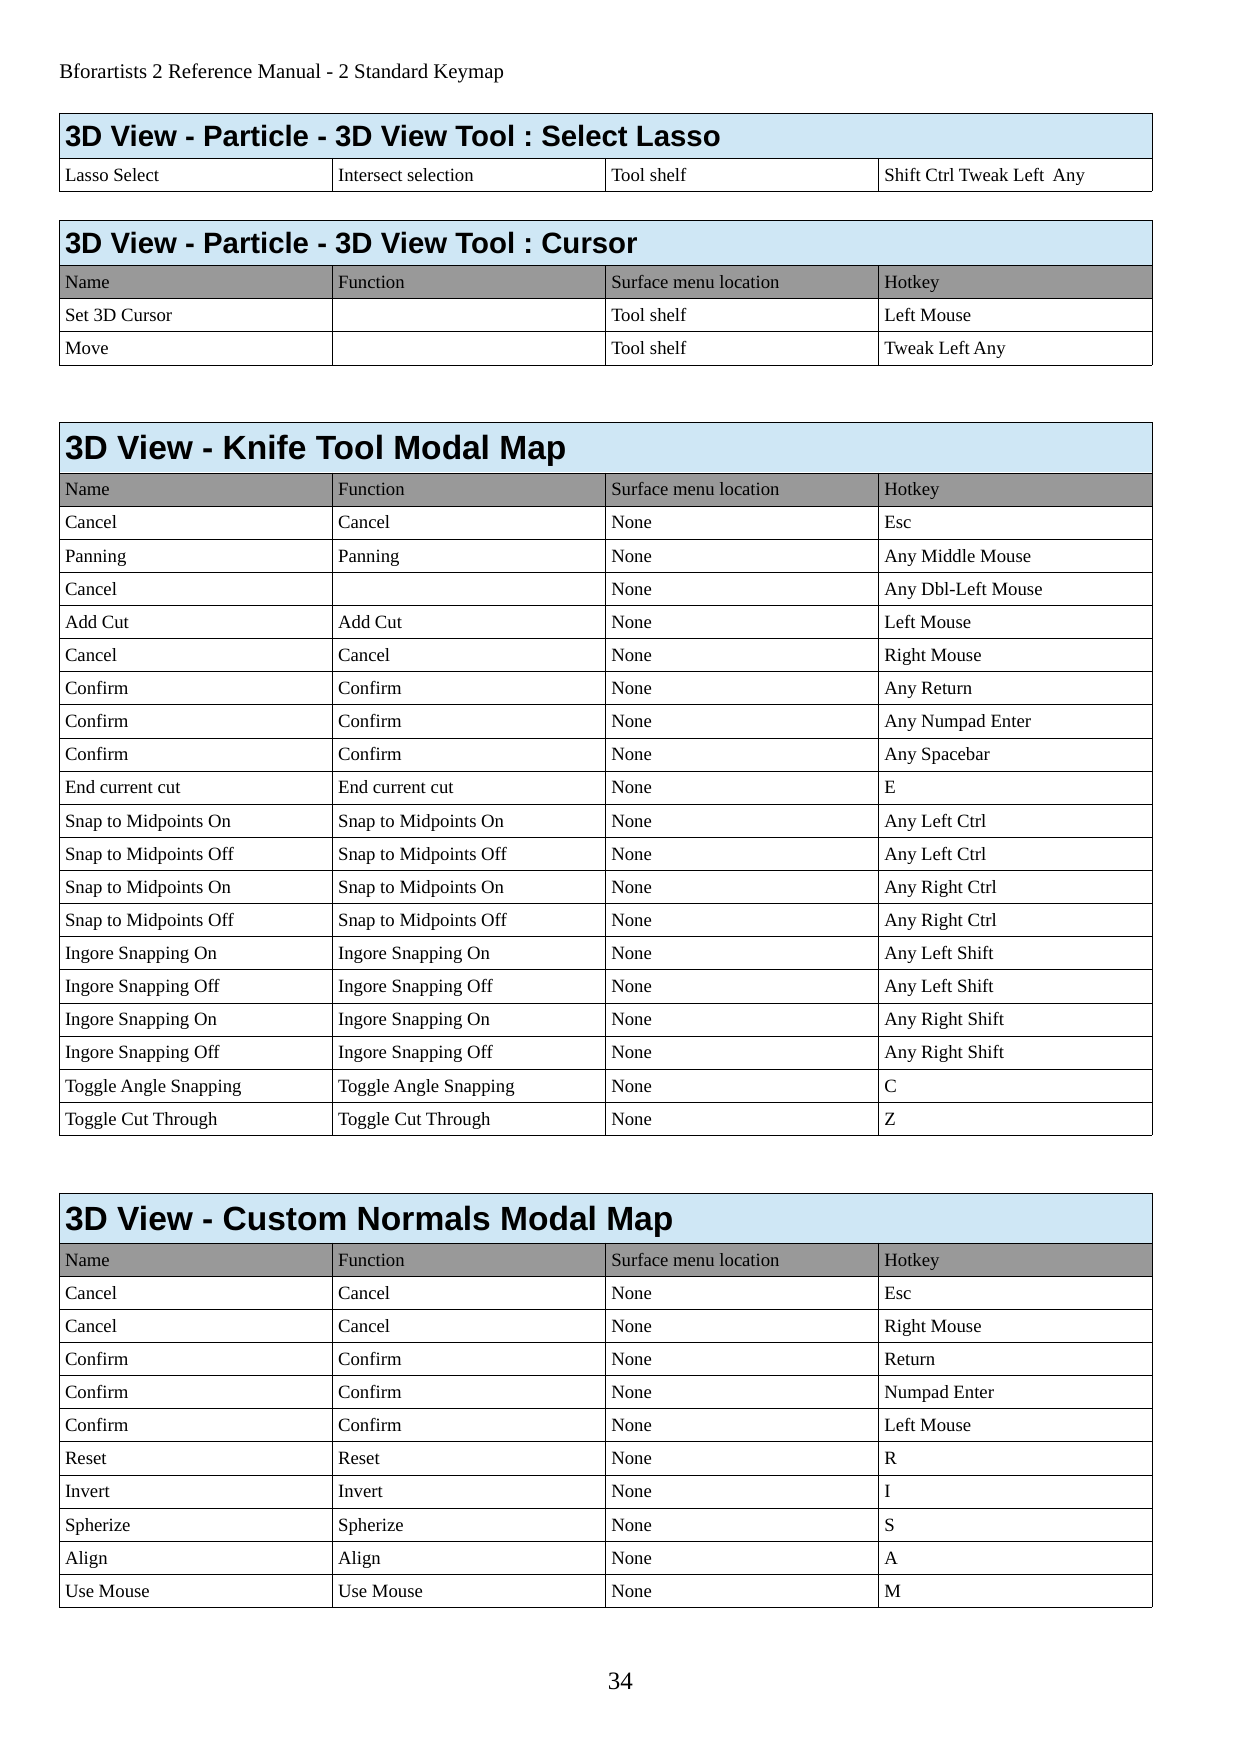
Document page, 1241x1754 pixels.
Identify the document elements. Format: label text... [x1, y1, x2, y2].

table_header 3D View - Knife Tool Modal Map [60, 423, 1152, 472]
table_cell Any Dbl-Left Mouse [879, 573, 1152, 605]
table_cell Any Right Ctrl [879, 871, 1152, 903]
table_cell Esc [879, 1277, 1152, 1309]
table_cell Cancel [333, 1277, 605, 1309]
table_cell None [606, 871, 878, 903]
table_cell Toggle Cut Through [60, 1103, 332, 1135]
table_cell Any Numpad Enter [879, 705, 1152, 737]
table_cell Surface menu location [606, 474, 878, 506]
table_cell Function [333, 1244, 605, 1276]
table_cell Cancel [60, 507, 332, 539]
table_cell Any Spacebar [879, 739, 1152, 771]
table_cell End current cut [60, 772, 332, 804]
table_cell None [606, 970, 878, 1002]
table_cell Left Mouse [879, 299, 1152, 331]
table_cell None [606, 507, 878, 539]
table_cell None [606, 705, 878, 737]
table_cell Cancel [333, 507, 605, 539]
table_cell Function [333, 474, 605, 506]
table_cell Use Mouse [60, 1575, 332, 1607]
table_cell Any Left Shift [879, 937, 1152, 969]
table_cell Ingore Snapping Off [333, 970, 605, 1002]
table_cell Any Left Ctrl [879, 805, 1152, 837]
table_cell Any Right Ctrl [879, 904, 1152, 936]
table_cell Move [60, 332, 332, 364]
table_cell A [879, 1542, 1152, 1574]
table_cell None [606, 1103, 878, 1135]
table_cell Snap to Midpoints On [333, 871, 605, 903]
table_cell Hotkey [879, 1244, 1152, 1276]
table_cell Confirm [60, 1376, 332, 1408]
table_cell Any Right Shift [879, 1004, 1152, 1036]
table_cell Any Right Shift [879, 1037, 1152, 1069]
table_cell Tweak Left Any [879, 332, 1152, 364]
table_cell Cancel [333, 1310, 605, 1342]
table_cell None [606, 1376, 878, 1408]
table_cell None [606, 639, 878, 671]
table_cell Ingore Snapping On [60, 937, 332, 969]
table_cell Snap to Midpoints On [60, 871, 332, 903]
table_cell Align [60, 1542, 332, 1574]
table_cell R [879, 1442, 1152, 1474]
table_cell C [879, 1070, 1152, 1102]
table_cell Return [879, 1343, 1152, 1375]
table_cell None [606, 1442, 878, 1474]
table_cell None [606, 772, 878, 804]
table_cell None [606, 1037, 878, 1069]
table_cell Hotkey [879, 474, 1152, 506]
table_cell None [606, 838, 878, 870]
table_header 3D View - Particle - 3D View Tool : Cursor [60, 221, 1152, 265]
table_cell Cancel [60, 1277, 332, 1309]
table_cell Any Return [879, 672, 1152, 704]
table_cell Spherize [333, 1509, 605, 1541]
table_cell None [606, 1004, 878, 1036]
table_cell Ingore Snapping On [333, 1004, 605, 1036]
table_cell Tool shelf [606, 299, 878, 331]
table_cell None [606, 573, 878, 605]
table_cell [333, 332, 605, 364]
table_cell Snap to Midpoints On [60, 805, 332, 837]
table_header 3D View - Particle - 3D View Tool : Select Lasso [60, 114, 1152, 158]
table_cell Toggle Angle Snapping [333, 1070, 605, 1102]
table_cell None [606, 1310, 878, 1342]
table_cell Invert [60, 1476, 332, 1508]
table_cell Ingore Snapping On [60, 1004, 332, 1036]
table_cell Surface menu location [606, 1244, 878, 1276]
table_cell Right Mouse [879, 1310, 1152, 1342]
table_cell Function [333, 266, 605, 298]
table_cell Shift Ctrl Tweak Left Any [879, 159, 1152, 191]
table_cell Confirm [333, 1376, 605, 1408]
table_cell Intersect selection [333, 159, 605, 191]
table_cell None [606, 1509, 878, 1541]
table_cell Invert [333, 1476, 605, 1508]
table_cell None [606, 1409, 878, 1441]
table_cell Tool shelf [606, 332, 878, 364]
table_cell [333, 573, 605, 605]
table_cell End current cut [333, 772, 605, 804]
table_cell Name [60, 474, 332, 506]
table_cell Any Middle Mouse [879, 540, 1152, 572]
table_cell Confirm [333, 1409, 605, 1441]
table_cell Cancel [333, 639, 605, 671]
table_cell Z [879, 1103, 1152, 1135]
table_cell Name [60, 266, 332, 298]
table_cell None [606, 672, 878, 704]
table_cell Esc [879, 507, 1152, 539]
table_cell Confirm [60, 739, 332, 771]
table_cell Ingore Snapping Off [60, 970, 332, 1002]
table_cell I [879, 1476, 1152, 1508]
table_cell None [606, 540, 878, 572]
table_cell None [606, 1575, 878, 1607]
table_cell Add Cut [333, 606, 605, 638]
table_cell S [879, 1509, 1152, 1541]
table_cell Confirm [60, 672, 332, 704]
table_cell Spherize [60, 1509, 332, 1541]
table_cell Toggle Angle Snapping [60, 1070, 332, 1102]
table_cell Set 3D Cursor [60, 299, 332, 331]
table_cell Numpad Enter [879, 1376, 1152, 1408]
table_header 3D View - Custom Normals Modal Map [60, 1194, 1152, 1243]
table_cell Toggle Cut Through [333, 1103, 605, 1135]
table_cell Snap to Midpoints Off [60, 838, 332, 870]
table_cell None [606, 739, 878, 771]
table_cell Cancel [60, 639, 332, 671]
table_cell Hotkey [879, 266, 1152, 298]
table_cell Name [60, 1244, 332, 1276]
table_cell Add Cut [60, 606, 332, 638]
table_cell None [606, 937, 878, 969]
table_cell None [606, 1277, 878, 1309]
table_cell E [879, 772, 1152, 804]
table_cell Confirm [333, 705, 605, 737]
table_cell Surface menu location [606, 266, 878, 298]
table_cell Confirm [60, 1343, 332, 1375]
table_cell Cancel [60, 573, 332, 605]
table_cell None [606, 1343, 878, 1375]
table_cell Snap to Midpoints Off [333, 838, 605, 870]
table_cell Left Mouse [879, 1409, 1152, 1441]
table_cell Ingore Snapping Off [60, 1037, 332, 1069]
table_cell Tool shelf [606, 159, 878, 191]
table_cell Panning [333, 540, 605, 572]
table_cell Left Mouse [879, 606, 1152, 638]
table_cell None [606, 904, 878, 936]
table_cell M [879, 1575, 1152, 1607]
table_cell None [606, 805, 878, 837]
table_cell Ingore Snapping Off [333, 1037, 605, 1069]
table_cell Use Mouse [333, 1575, 605, 1607]
table_cell None [606, 1070, 878, 1102]
table_cell Right Mouse [879, 639, 1152, 671]
table_cell Reset [333, 1442, 605, 1474]
table_cell Confirm [60, 1409, 332, 1441]
table_cell Cancel [60, 1310, 332, 1342]
table_cell [333, 299, 605, 331]
table_cell Snap to Midpoints Off [60, 904, 332, 936]
table_cell Confirm [333, 672, 605, 704]
table_cell Snap to Midpoints On [333, 805, 605, 837]
table_cell Ingore Snapping On [333, 937, 605, 969]
table_cell None [606, 1476, 878, 1508]
table_cell Confirm [333, 1343, 605, 1375]
table_cell None [606, 606, 878, 638]
table_cell Snap to Midpoints Off [333, 904, 605, 936]
table_cell Panning [60, 540, 332, 572]
table_cell Lasso Select [60, 159, 332, 191]
table_cell Confirm [333, 739, 605, 771]
table_cell None [606, 1542, 878, 1574]
table_cell Confirm [60, 705, 332, 737]
table_cell Any Left Shift [879, 970, 1152, 1002]
table_cell Any Left Ctrl [879, 838, 1152, 870]
table_cell Align [333, 1542, 605, 1574]
table_cell Reset [60, 1442, 332, 1474]
